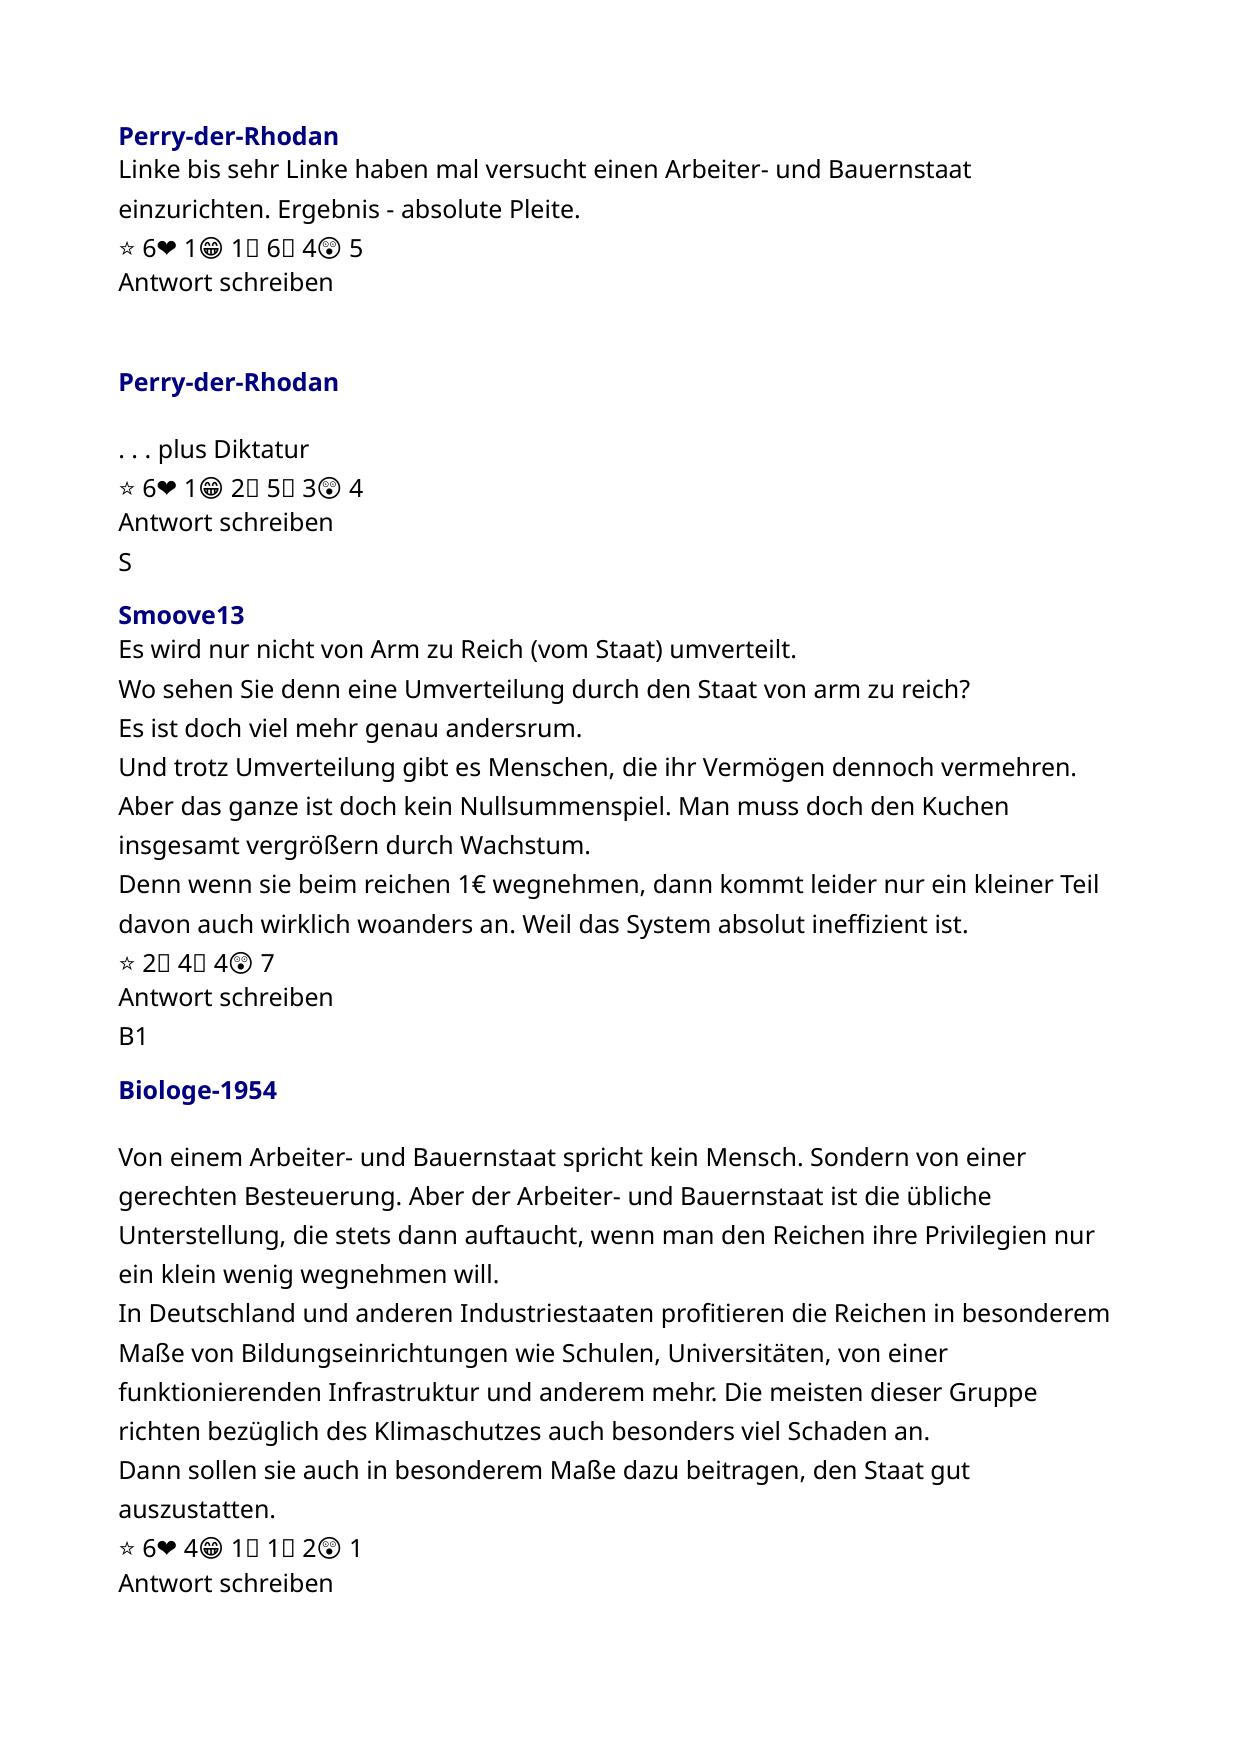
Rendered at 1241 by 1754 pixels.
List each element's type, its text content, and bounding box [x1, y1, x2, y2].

text Von einem Arbeiter- und Bauernstaat spricht kein Mensch. Sondern von einer gerechten Besteuerung. Aber der Arbeiter- und Bauernstaat ist die übliche Unterstellung, die stets dann auftaucht, wenn man den Reichen ihre Privilegien nur ein klein wenig wegnehmen will. [118, 1139, 1122, 1291]
text Es wird nur nicht von Arm zu Reich (vom Staat) umverteilt. [118, 632, 1122, 666]
text Dann sollen sie auch in besonderem Maße dazu beitragen, den Staat gut auszustatten. [118, 1453, 1122, 1526]
text Wo sehen Sie denn eine Umverteilung durch den Staat von arm zu reich? Es ist doch viel mehr genau andersrum. [118, 671, 1122, 744]
subtitle Perry-der-Rhodan [118, 118, 1122, 152]
text . . . plus Diktatur [118, 432, 1122, 466]
subtitle Perry-der-Rhodan [118, 365, 1122, 399]
text Und trotz Umverteilung gibt es Menschen, die ihr Vermögen dennoch vermehren. Aber das ganze ist doch kein Nullsummenspiel. Man muss doch den Kuchen insgesamt vergrößern durch Wachstum. [118, 749, 1122, 862]
text Linke bis sehr Linke haben mal versucht einen Arbeiter- und Bauernstaat einzurichten. Ergebnis - absolute Pleite. [118, 152, 1122, 225]
text B1 [118, 1019, 1122, 1053]
text ⭐️ 6❤️ 1😁 1🙁 6🤨 4😲 5 [118, 231, 1122, 264]
text In Deutschland und anderen Industriestaaten profitieren die Reichen in besonderem Maße von Bildungseinrichtungen wie Schulen, Universitäten, von einer funktionierenden Infrastruktur und anderem mehr. Die meisten dieser Gruppe richten bezüglich des Klimaschutzes auch besonders viel Schaden an. [118, 1296, 1122, 1448]
text ⭐️ 2🙁 4🤨 4😲 7 [118, 945, 1122, 979]
text Antwort schreiben [118, 979, 1122, 1013]
text Antwort schreiben [118, 1565, 1122, 1599]
text Antwort schreiben [118, 505, 1122, 539]
text Denn wenn sie beim reichen 1€ wegnehmen, dann kommt leider nur ein kleiner Teil davon auch wirklich woanders an. Weil das System absolut ineffizient ist. [118, 867, 1122, 940]
text ⭐️ 6❤️ 4😁 1🙁 1🤨 2😲 1 [118, 1531, 1122, 1565]
subtitle Biologe-1954 [118, 1072, 1122, 1106]
text S [118, 544, 1122, 578]
text ⭐️ 6❤️ 1😁 2🙁 5🤨 3😲 4 [118, 471, 1122, 505]
text Antwort schreiben [118, 264, 1122, 299]
subtitle Smoove13 [118, 598, 1122, 632]
